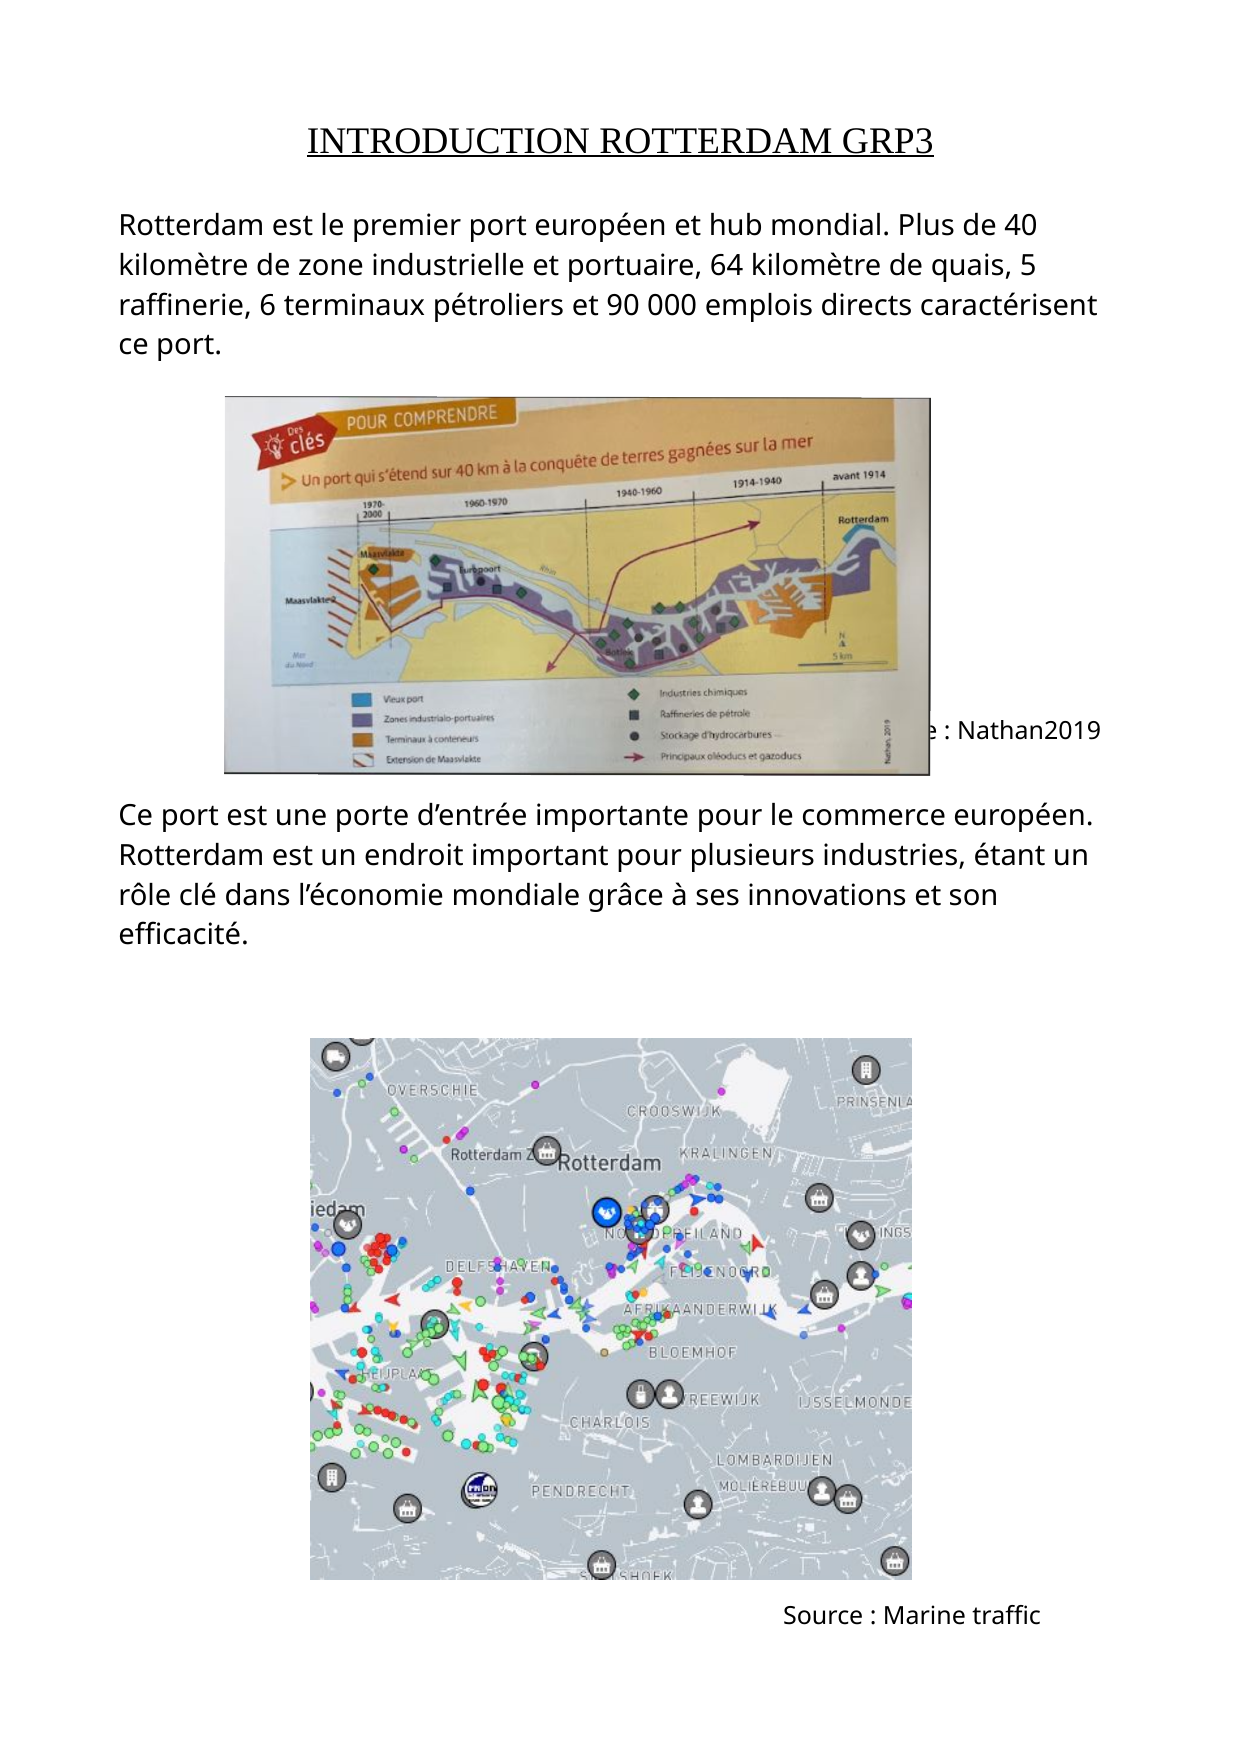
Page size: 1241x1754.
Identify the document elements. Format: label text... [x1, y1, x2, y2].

text Rotterdam est le premier port européen et hub mondial. Plus de 40 kilomètre de zone industrielle et portuaire, 64 kilomètre de quais, 5 raffinerie, 6 terminaux pétroliers et 90 000 emplois directs caractérisent ce port. [118, 204, 1122, 363]
picture [225, 396, 931, 775]
text INTRODUCTION ROTTERDAM GRP3 [118, 118, 1122, 161]
picture [310, 1038, 912, 1580]
text Ce port est une porte d’entrée importante pour le commerce européen. Rotterdam est un endroit important pour plusieurs industries, étant un rôle clé dans l’économie mondiale grâce à ses innovations et son efficacité. [118, 794, 1122, 953]
